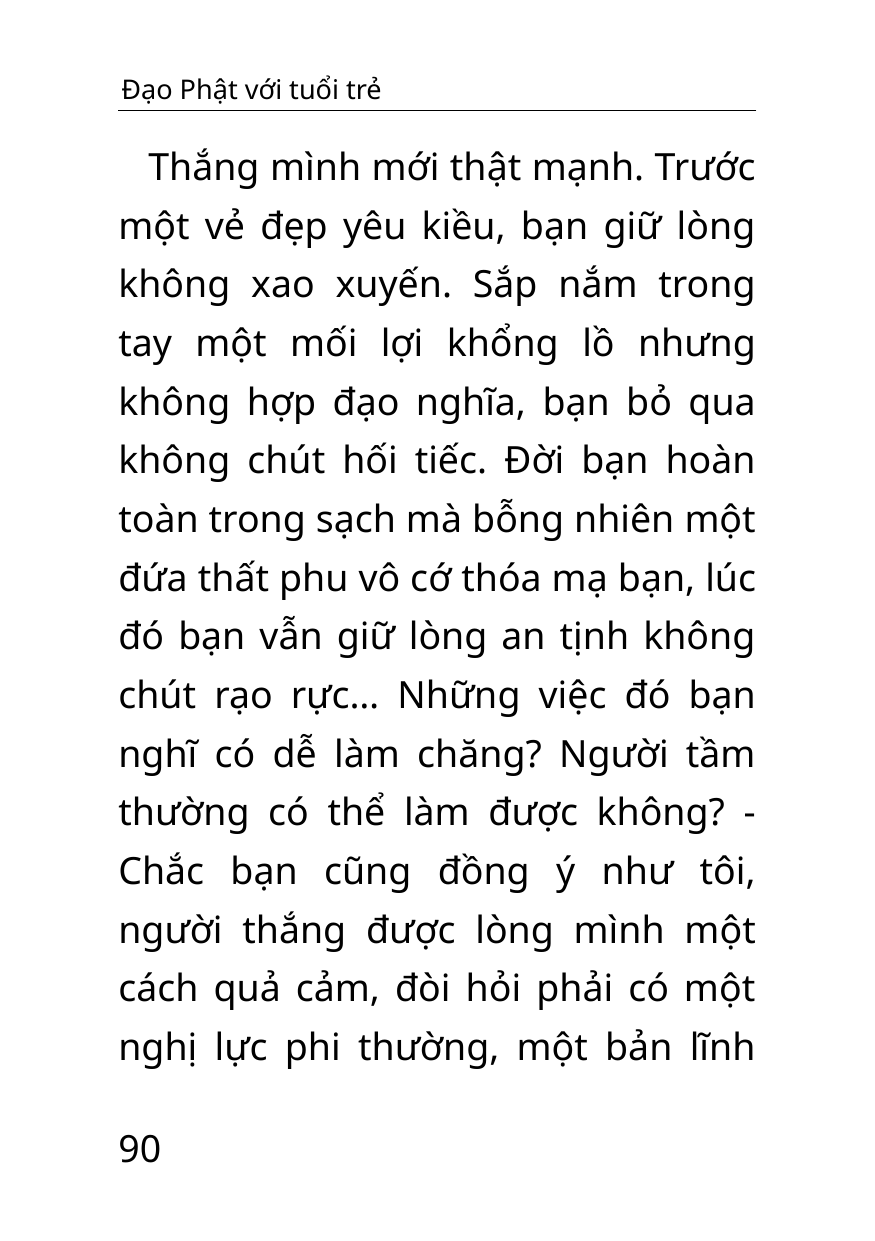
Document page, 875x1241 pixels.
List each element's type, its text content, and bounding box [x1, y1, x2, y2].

text Thắng mình mới thật mạnh. Trước một vẻ đẹp yêu kiều, bạn giữ lòng không xao xuyến. Sắp nắm trong tay một mối lợi khổng lồ nhưng không hợp đạo nghĩa, bạn bỏ qua không chút hối tiếc. Ðời bạn hoàn toàn trong sạch mà bỗng nhiên một đứa thất phu vô cớ thóa mạ bạn, lúc đó bạn vẫn giữ lòng an tịnh không chút rạo rực… Những việc đó bạn nghĩ có dễ làm chăng? Người tầm thường có thể làm được không? - Chắc bạn cũng đồng ý như tôi, người thắng được lòng mình một cách quả cảm, đòi hỏi phải có một nghị lực phi thường, một bản lĩnh [118, 141, 756, 1071]
